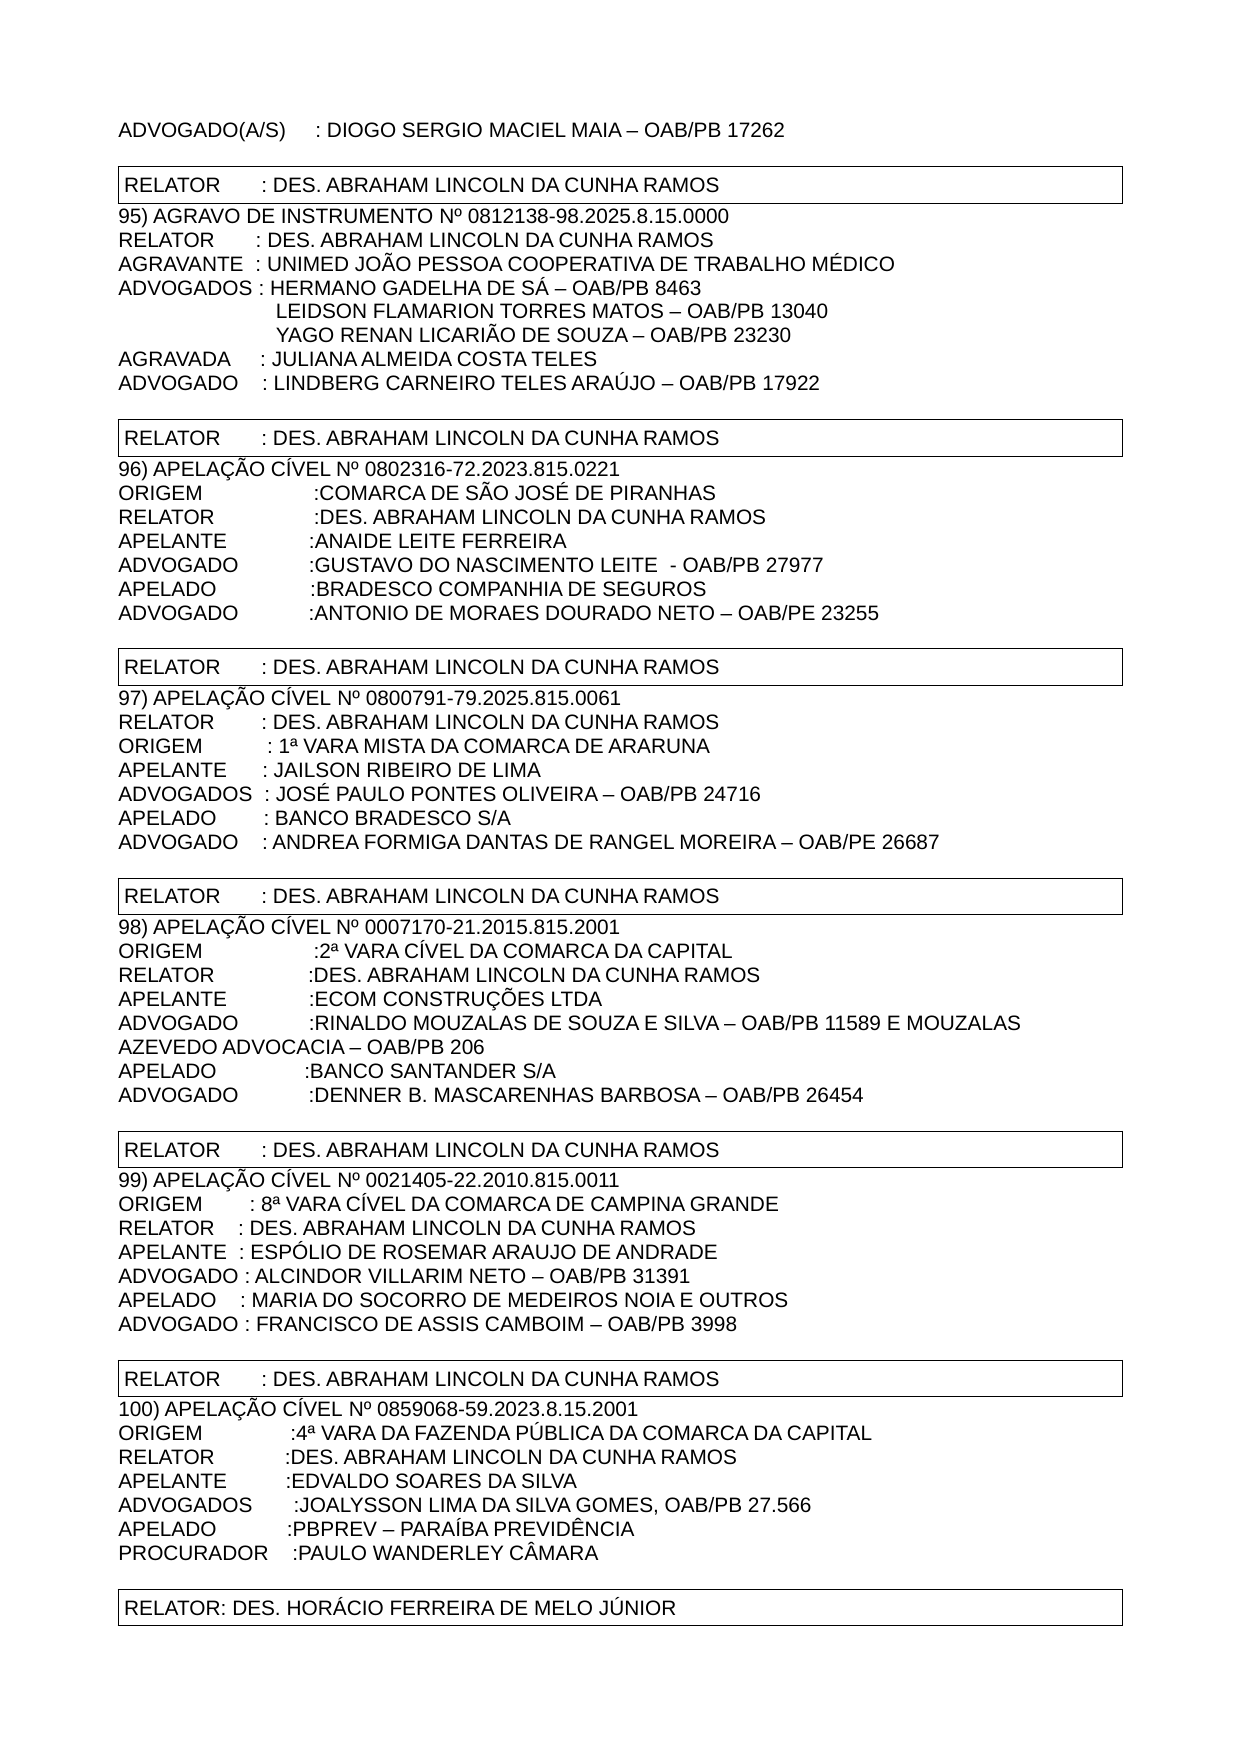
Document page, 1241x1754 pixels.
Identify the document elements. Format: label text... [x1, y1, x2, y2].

text APELANTE :EDVALDO SOARES DA SILVA [118, 1469, 1122, 1493]
text 95) AGRAVO DE INSTRUMENTO Nº 0812138-98.2025.8.15.0000 [118, 204, 1122, 227]
text APELANTE :ECOM CONSTRUÇÕES LTDA [118, 987, 1122, 1011]
text APELANTE : JAILSON RIBEIRO DE LIMA [118, 758, 1122, 782]
text RELATOR : DES. ABRAHAM LINCOLN DA CUNHA RAMOS [118, 1216, 1122, 1240]
text RELATOR :DES. ABRAHAM LINCOLN DA CUNHA RAMOS [118, 504, 1122, 528]
text ORIGEM :COMARCA DE SÃO JOSÉ DE PIRANHAS [118, 481, 1122, 504]
text ORIGEM : 8ª VARA CÍVEL DA COMARCA DE CAMPINA GRANDE [118, 1192, 1122, 1216]
table_header RELATOR : DES. ABRAHAM LINCOLN DA CUNHA RAMOS [119, 1132, 1122, 1167]
text APELANTE :ANAIDE LEITE FERREIRA [118, 528, 1122, 552]
text ORIGEM :4ª VARA DA FAZENDA PÚBLICA DA COMARCA DA CAPITAL [118, 1421, 1122, 1445]
text ADVOGADO(A/S) : DIOGO SERGIO MACIEL MAIA – OAB/PB 17262 [118, 118, 1122, 142]
table_header RELATOR : DES. ABRAHAM LINCOLN DA CUNHA RAMOS [119, 167, 1122, 202]
text APELADO : MARIA DO SOCORRO DE MEDEIROS NOIA E OUTROS [118, 1288, 1122, 1312]
text ADVOGADO : FRANCISCO DE ASSIS CAMBOIM – OAB/PB 3998 [118, 1312, 1122, 1336]
text RELATOR :DES. ABRAHAM LINCOLN DA CUNHA RAMOS [118, 1445, 1122, 1469]
text AGRAVANTE : UNIMED JOÃO PESSOA COOPERATIVA DE TRABALHO MÉDICO [118, 251, 1122, 275]
text ADVOGADOS : HERMANO GADELHA DE SÁ – OAB/PB 8463 [118, 275, 1122, 299]
text 97) APELAÇÃO CÍVEL Nº 0800791-79.2025.815.0061 [118, 686, 1122, 710]
text ADVOGADO : ANDREA FORMIGA DANTAS DE RANGEL MOREIRA – OAB/PE 26687 [118, 829, 1122, 853]
text APELADO : BANCO BRADESCO S/A [118, 806, 1122, 829]
text ADVOGADO :DENNER B. MASCARENHAS BARBOSA – OAB/PB 26454 [118, 1083, 1122, 1107]
text APELADO :BANCO SANTANDER S/A [118, 1059, 1122, 1083]
text 100) APELAÇÃO CÍVEL Nº 0859068-59.2023.8.15.2001 [118, 1397, 1122, 1421]
text LEIDSON FLAMARION TORRES MATOS – OAB/PB 13040 [118, 299, 1122, 323]
text ADVOGADO :RINALDO MOUZALAS DE SOUZA E SILVA – OAB/PB 11589 E MOUZALAS AZEVEDO ADVOCACIA – OAB/PB 206 [118, 1011, 1122, 1059]
text ORIGEM : 1ª VARA MISTA DA COMARCA DE ARARUNA [118, 734, 1122, 758]
text AGRAVADA : JULIANA ALMEIDA COSTA TELES [118, 347, 1122, 371]
text ADVOGADO : LINDBERG CARNEIRO TELES ARAÚJO – OAB/PB 17922 [118, 371, 1122, 395]
table_header RELATOR : DES. ABRAHAM LINCOLN DA CUNHA RAMOS [119, 420, 1122, 456]
text 99) APELAÇÃO CÍVEL Nº 0021405-22.2010.815.0011 [118, 1168, 1122, 1192]
text APELADO :PBPREV – PARAÍBA PREVIDÊNCIA [118, 1517, 1122, 1541]
text APELANTE : ESPÓLIO DE ROSEMAR ARAUJO DE ANDRADE [118, 1240, 1122, 1264]
text APELADO :BRADESCO COMPANHIA DE SEGUROS [118, 576, 1122, 600]
text ADVOGADOS : JOSÉ PAULO PONTES OLIVEIRA – OAB/PB 24716 [118, 782, 1122, 806]
text YAGO RENAN LICARIÃO DE SOUZA – OAB/PB 23230 [118, 323, 1122, 347]
text ADVOGADO :GUSTAVO DO NASCIMENTO LEITE - OAB/PB 27977 [118, 552, 1122, 576]
text PROCURADOR :PAULO WANDERLEY CÂMARA [118, 1541, 1122, 1565]
text RELATOR : DES. ABRAHAM LINCOLN DA CUNHA RAMOS [118, 710, 1122, 734]
table_header RELATOR : DES. ABRAHAM LINCOLN DA CUNHA RAMOS [119, 879, 1122, 914]
text ADVOGADO : ALCINDOR VILLARIM NETO – OAB/PB 31391 [118, 1264, 1122, 1288]
text 98) APELAÇÃO CÍVEL Nº 0007170-21.2015.815.2001 [118, 915, 1122, 939]
text ORIGEM :2ª VARA CÍVEL DA COMARCA DA CAPITAL [118, 939, 1122, 963]
table_header RELATOR: DES. HORÁCIO FERREIRA DE MELO JÚNIOR [119, 1590, 1122, 1625]
table_header RELATOR : DES. ABRAHAM LINCOLN DA CUNHA RAMOS [119, 649, 1122, 685]
table_header RELATOR : DES. ABRAHAM LINCOLN DA CUNHA RAMOS [119, 1361, 1122, 1396]
text RELATOR : DES. ABRAHAM LINCOLN DA CUNHA RAMOS [118, 227, 1122, 251]
text RELATOR :DES. ABRAHAM LINCOLN DA CUNHA RAMOS [118, 963, 1122, 987]
text ADVOGADOS :JOALYSSON LIMA DA SILVA GOMES, OAB/PB 27.566 [118, 1493, 1122, 1517]
text 96) APELAÇÃO CÍVEL Nº 0802316-72.2023.815.0221 [118, 457, 1122, 481]
text ADVOGADO :ANTONIO DE MORAES DOURADO NETO – OAB/PE 23255 [118, 600, 1122, 624]
